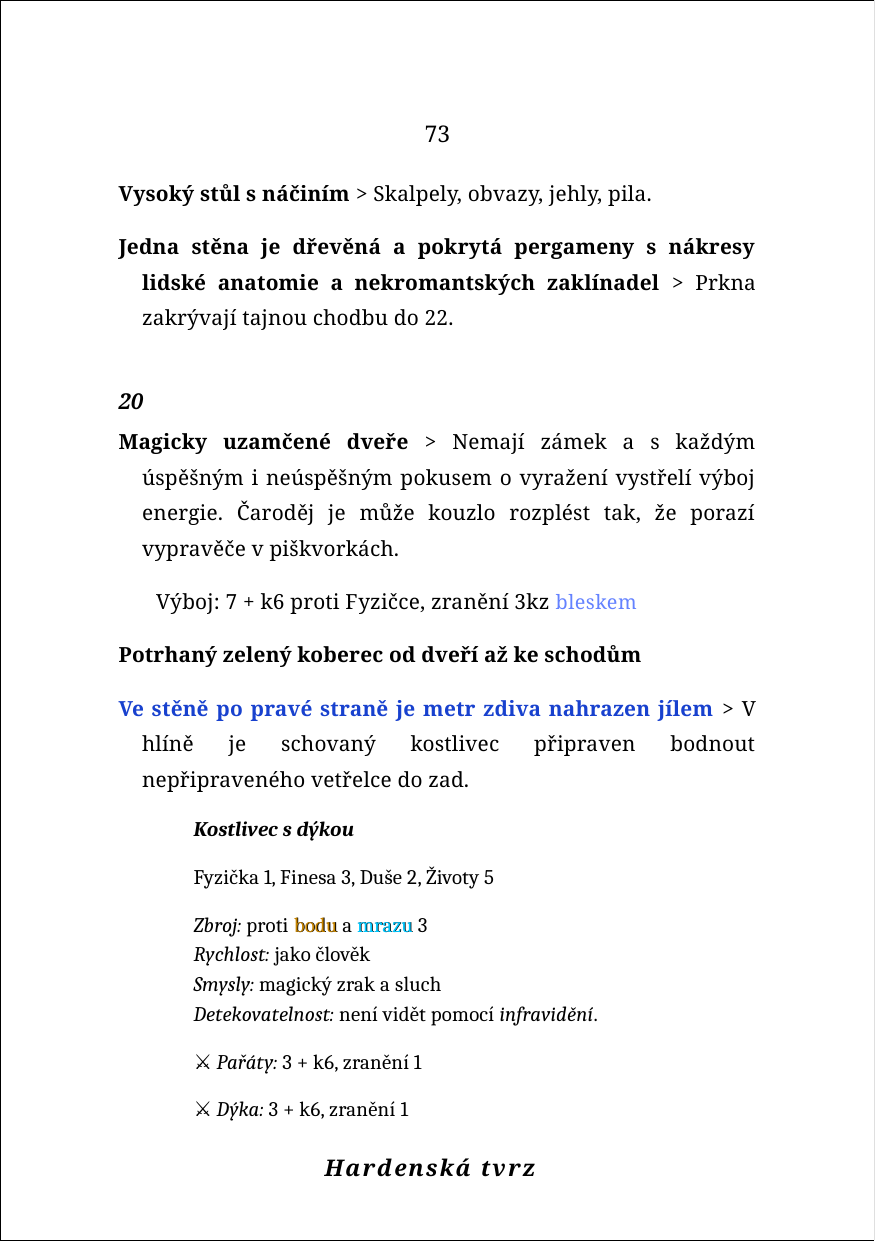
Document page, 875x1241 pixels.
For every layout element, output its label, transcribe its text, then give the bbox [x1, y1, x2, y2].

text Ve stěně po pravé straně je metr zdiva nahrazen jílem > V hlíně je schovaný kostlivec připraven bodnout nepřipraveného vetřelce do zad. [118, 694, 756, 793]
list Detekovatelnost: není vidět pomocí infravidění. [156, 1003, 756, 1027]
subtitle 20 [118, 386, 756, 416]
text Magicky uzamčené dveře > Nemají zámek a s každým úspěšným i neúspěšným pokusem o vyražení vystřelí výboj energie. Čaroděj je může kouzlo rozplést tak, že porazí vypravěče v piškvorkách. [118, 427, 756, 562]
list ⚔ Pařáty: 3 + k6, zranění 1 [156, 1051, 756, 1074]
list Fyzička 1, Finesa 3, Duše 2, Životy 5 [156, 866, 756, 889]
list Rychlost: jako člověk [156, 943, 756, 967]
list Výboj: 7 + k6 proti Fyzičce, zranění 3kz bleskem [118, 587, 756, 616]
list Smysly: magický zrak a⁠ sluch [156, 973, 756, 997]
text Vysoký stůl s náčiním > Skalpely, obvazy, jehly, pila. [118, 179, 756, 207]
list Zbroj: proti bodu a⁠ mrazu 3 [156, 913, 756, 937]
list ⚔ Dýka: 3 + k6, zranění 1 [156, 1098, 756, 1122]
list Kostlivec s dýkou [156, 818, 756, 842]
text Jedna stěna je dřevěná a pokrytá pergameny s nákresy lidské anatomie a nekromantských zaklínadel > Prkna zakrývají tajnou chodbu do 22. [118, 232, 756, 332]
text Potrhaný zelený koberec od dveří až ke schodům [118, 641, 756, 669]
